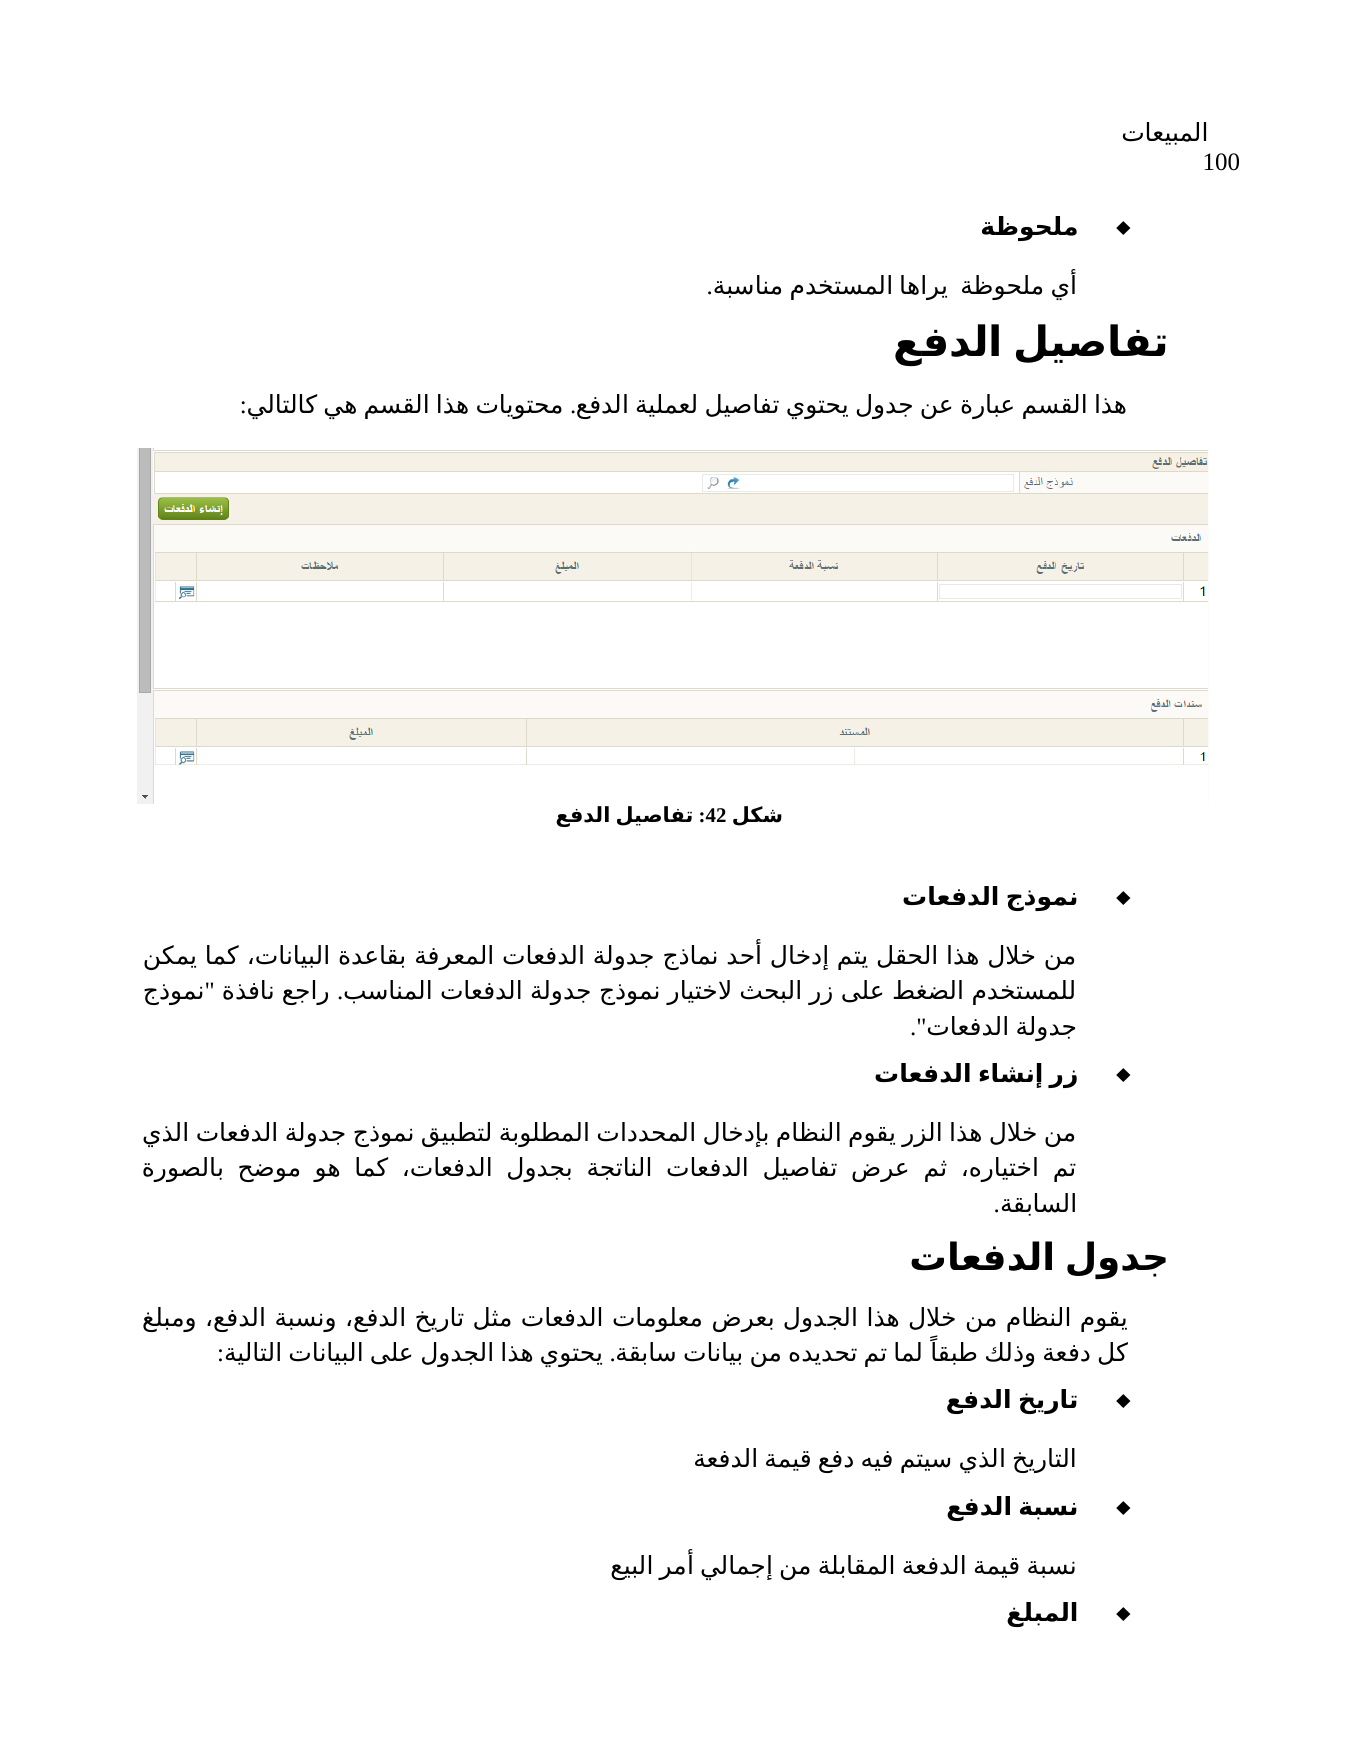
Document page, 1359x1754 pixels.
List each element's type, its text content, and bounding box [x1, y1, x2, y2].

list نموذج الدفعات [177, 875, 1116, 911]
text جدول الدفعات [142, 1235, 1169, 1278]
text نسبة قيمة الدفعة المقابلة من إجمالي أمر البيع [142, 1544, 1077, 1579]
list زر إنشاء الدفعات [177, 1052, 1116, 1088]
text شكل 42: تفاصيل الدفع [128, 804, 1216, 827]
text يقوم النظام من خلال هذا الجدول بعرض معلومات الدفعات مثل تاريخ الدفع، ونسبة الدفع، ومبلغ كل دفعة وذلك طبقاً لما تم تحديده من بيانات سابقة. يحتوي هذا الجدول على البيانات التالية: [142, 1296, 1128, 1367]
text أي ملحوظة يراها المستخدم مناسبة. [142, 264, 1077, 300]
text التاريخ الذي سيتم فيه دفع قيمة الدفعة [142, 1438, 1077, 1473]
list المبلغ [177, 1591, 1116, 1627]
text من خلال هذا الحقل يتم إدخال أحد نماذج جدولة الدفعات المعرفة بقاعدة البيانات، كما يمكن للمستخدم الضغط على زر البحث لاختيار نموذج جدولة الدفعات المناسب. راجع نافذة "نموذج جدولة الدفعات". [142, 934, 1077, 1041]
text تفاصيل الدفع [142, 318, 1169, 366]
list نسبة الدفع [177, 1485, 1116, 1521]
text هذا القسم عبارة عن جدول يحتوي تفاصيل لعملية الدفع. محتويات هذا القسم هي كالتالي: [142, 383, 1128, 419]
list تاريخ الدفع [177, 1379, 1116, 1414]
list ملحوظة [177, 206, 1116, 241]
text من خلال هذا الزر يقوم النظام بإدخال المحددات المطلوبة لتطبيق نموذج جدولة الدفعات الذي تم اختياره، ثم عرض تفاصيل الدفعات الناتجة بجدول الدفعات، كما هو موضح بالصورة السابقة. [142, 1111, 1077, 1218]
picture [136, 448, 1209, 804]
